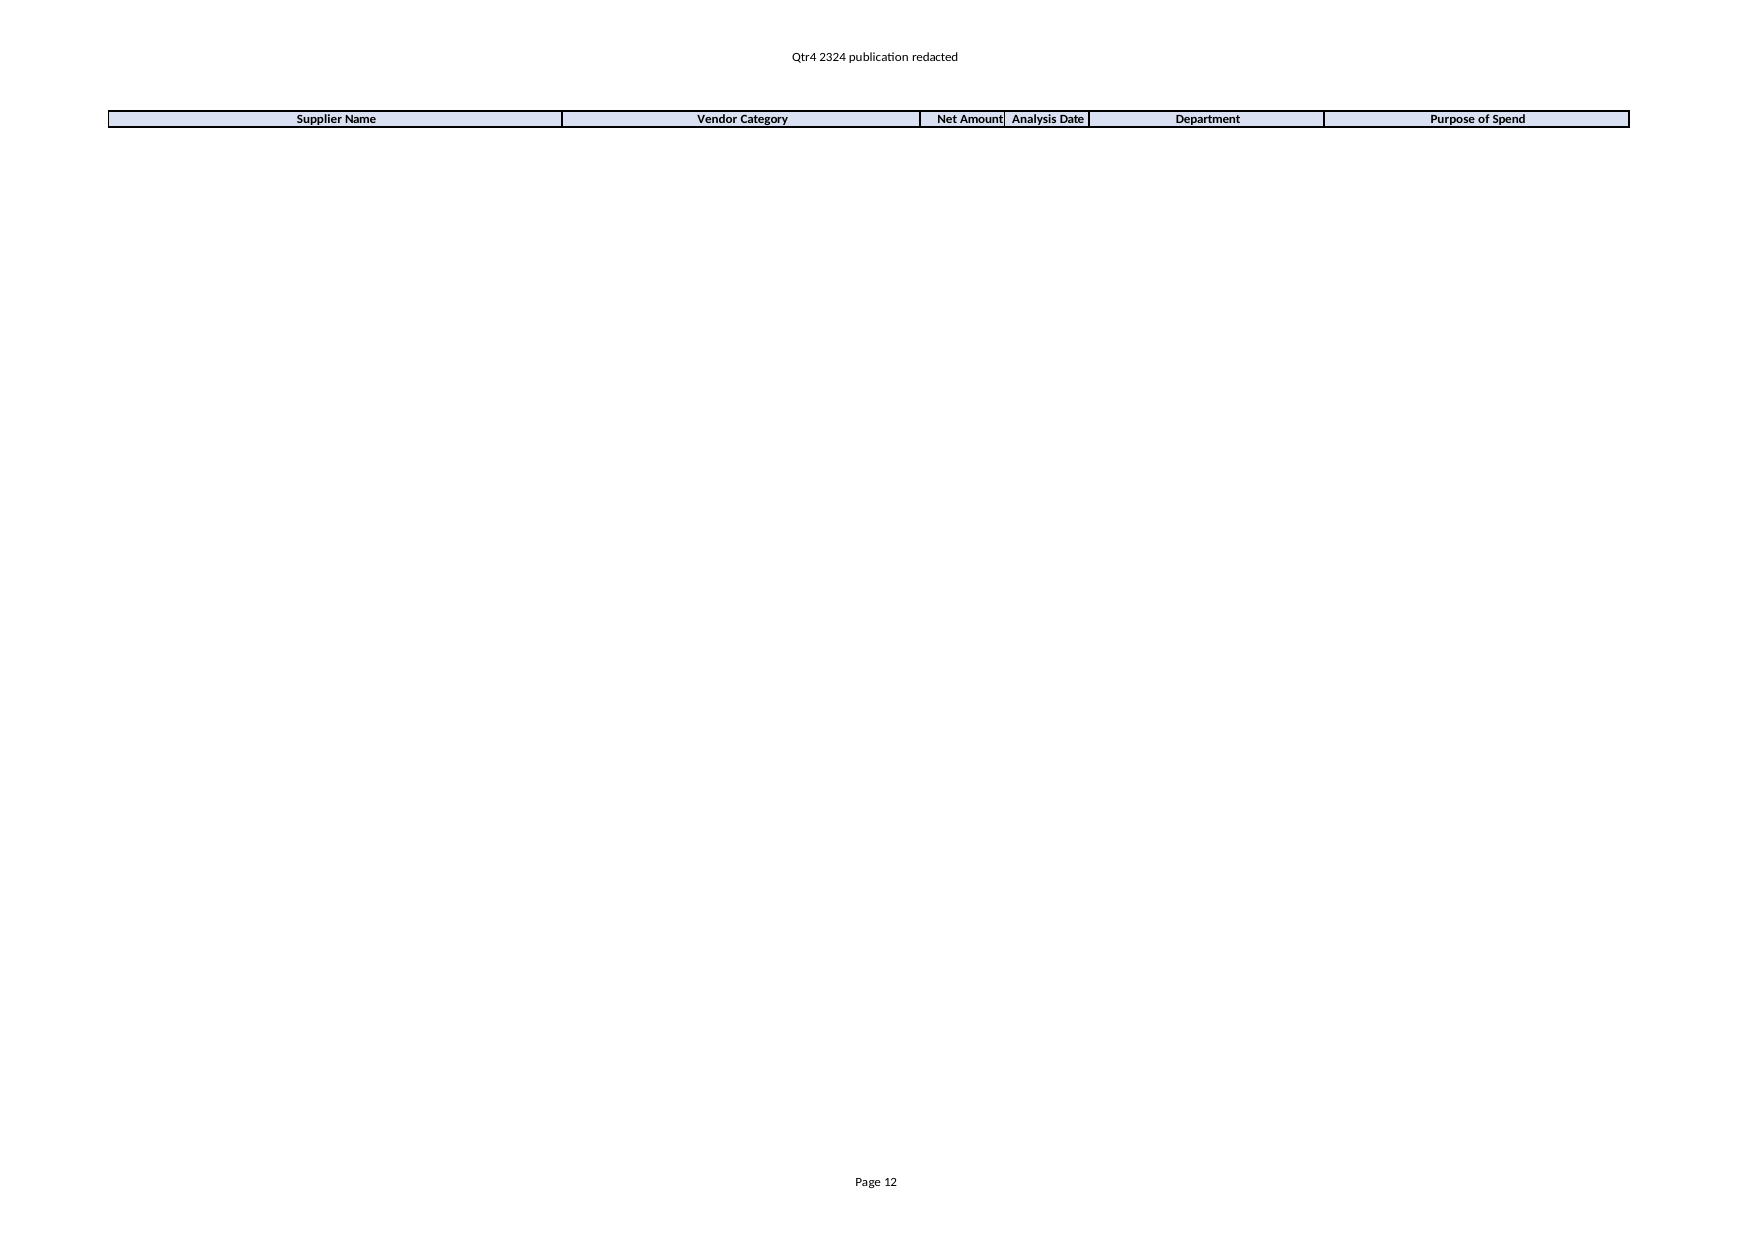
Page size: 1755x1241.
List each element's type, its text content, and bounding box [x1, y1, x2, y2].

table_header Vendor Category [563, 112, 919, 126]
table_header Purpose of Spend [1325, 112, 1628, 126]
table_header Net Amount [921, 112, 1004, 126]
table_header Analysis Date [1005, 112, 1088, 126]
table_header Supplier Name [109, 112, 561, 126]
table_header Department [1090, 112, 1323, 126]
